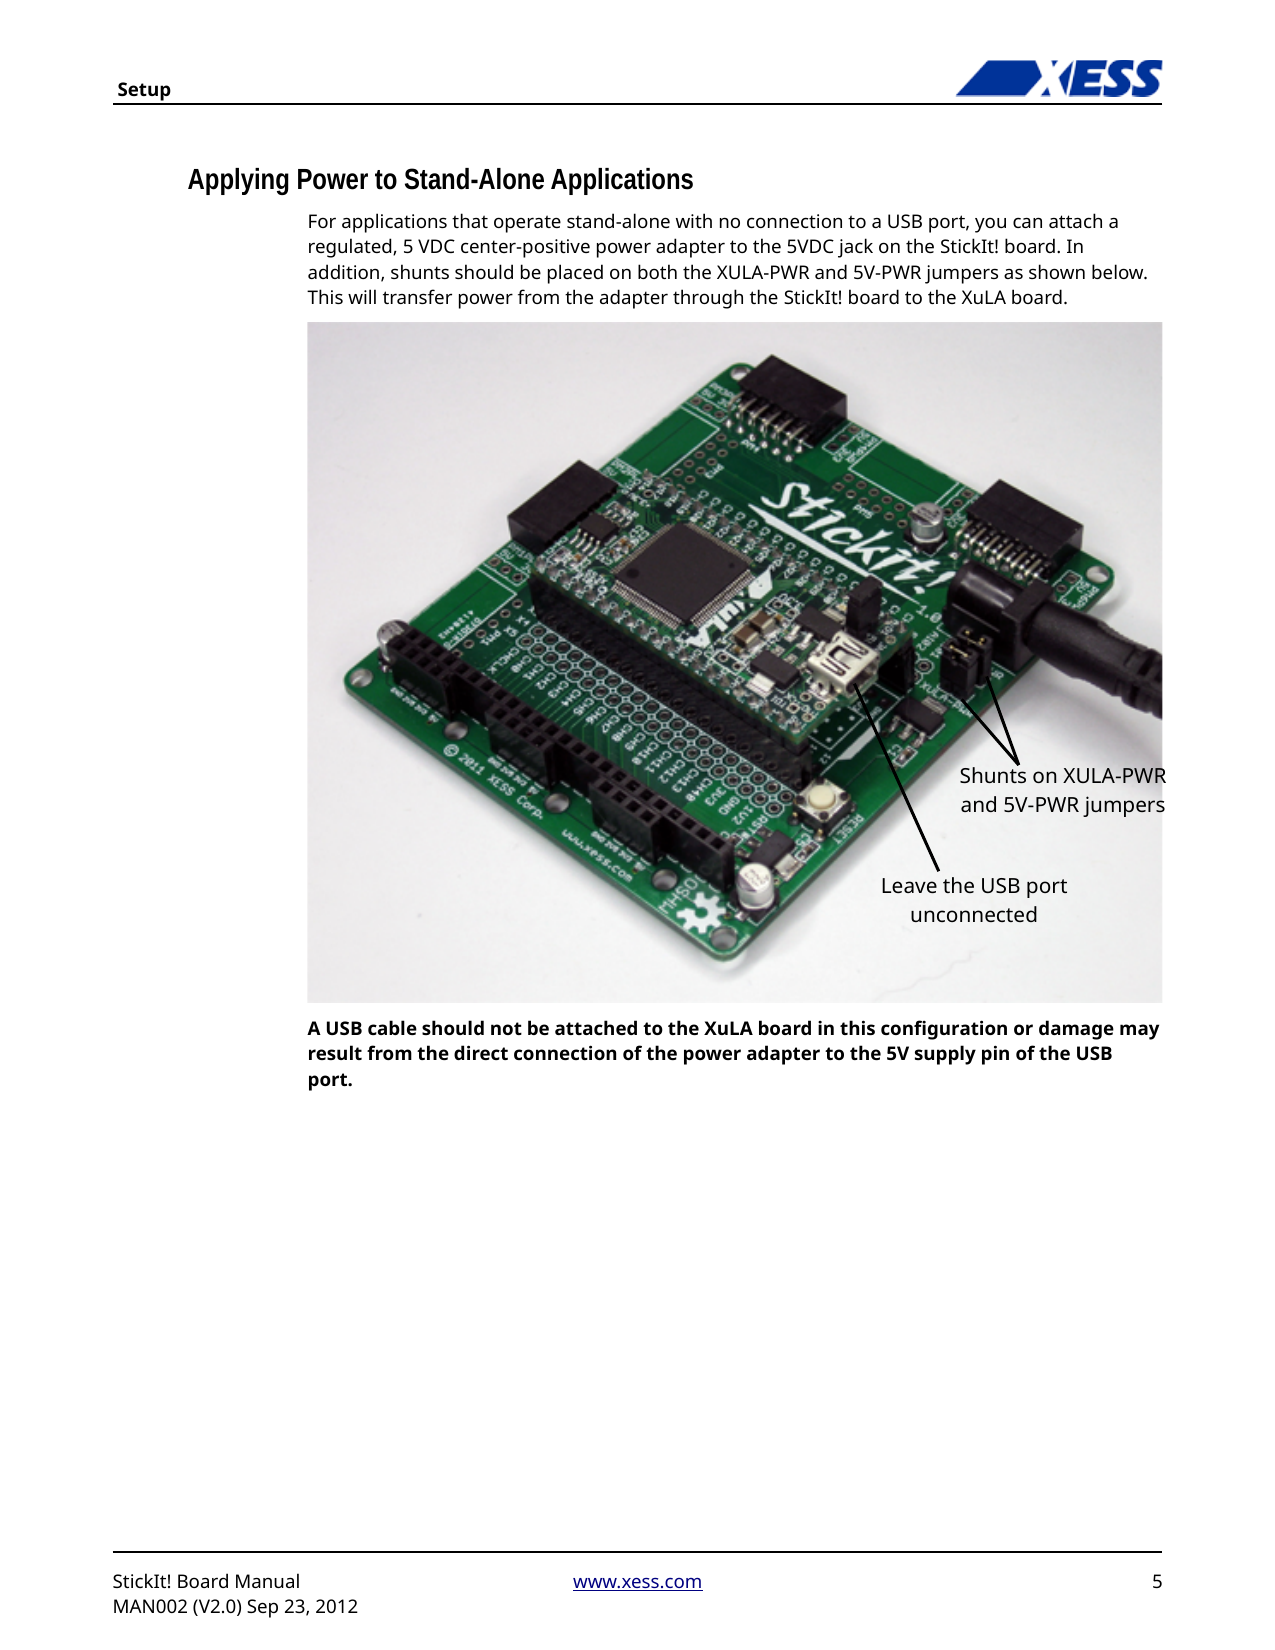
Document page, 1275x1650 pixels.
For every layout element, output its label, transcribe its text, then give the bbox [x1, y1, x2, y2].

text For applications that operate stand-alone with no connection to a USB port, you can attach a regulated, 5 VDC center-positive power adapter to the 5VDC jack on the StickIt! board. In addition, shunts should be placed on both the XULA-PWR and 5V-PWR jumpers as shown below. This will transfer power from the adapter through the StickIt! board to the XuLA board. [307, 208, 1162, 310]
picture [307, 322, 1163, 1003]
text A USB cable should not be attached to the XuLA board in this configuration or damage may result from the direct connection of the power adapter to the 5V supply pin of the USB port. [307, 1015, 1162, 1091]
picture [955, 60, 1163, 97]
subtitle Applying Power to Stand-Alone Applications [187, 162, 1162, 195]
